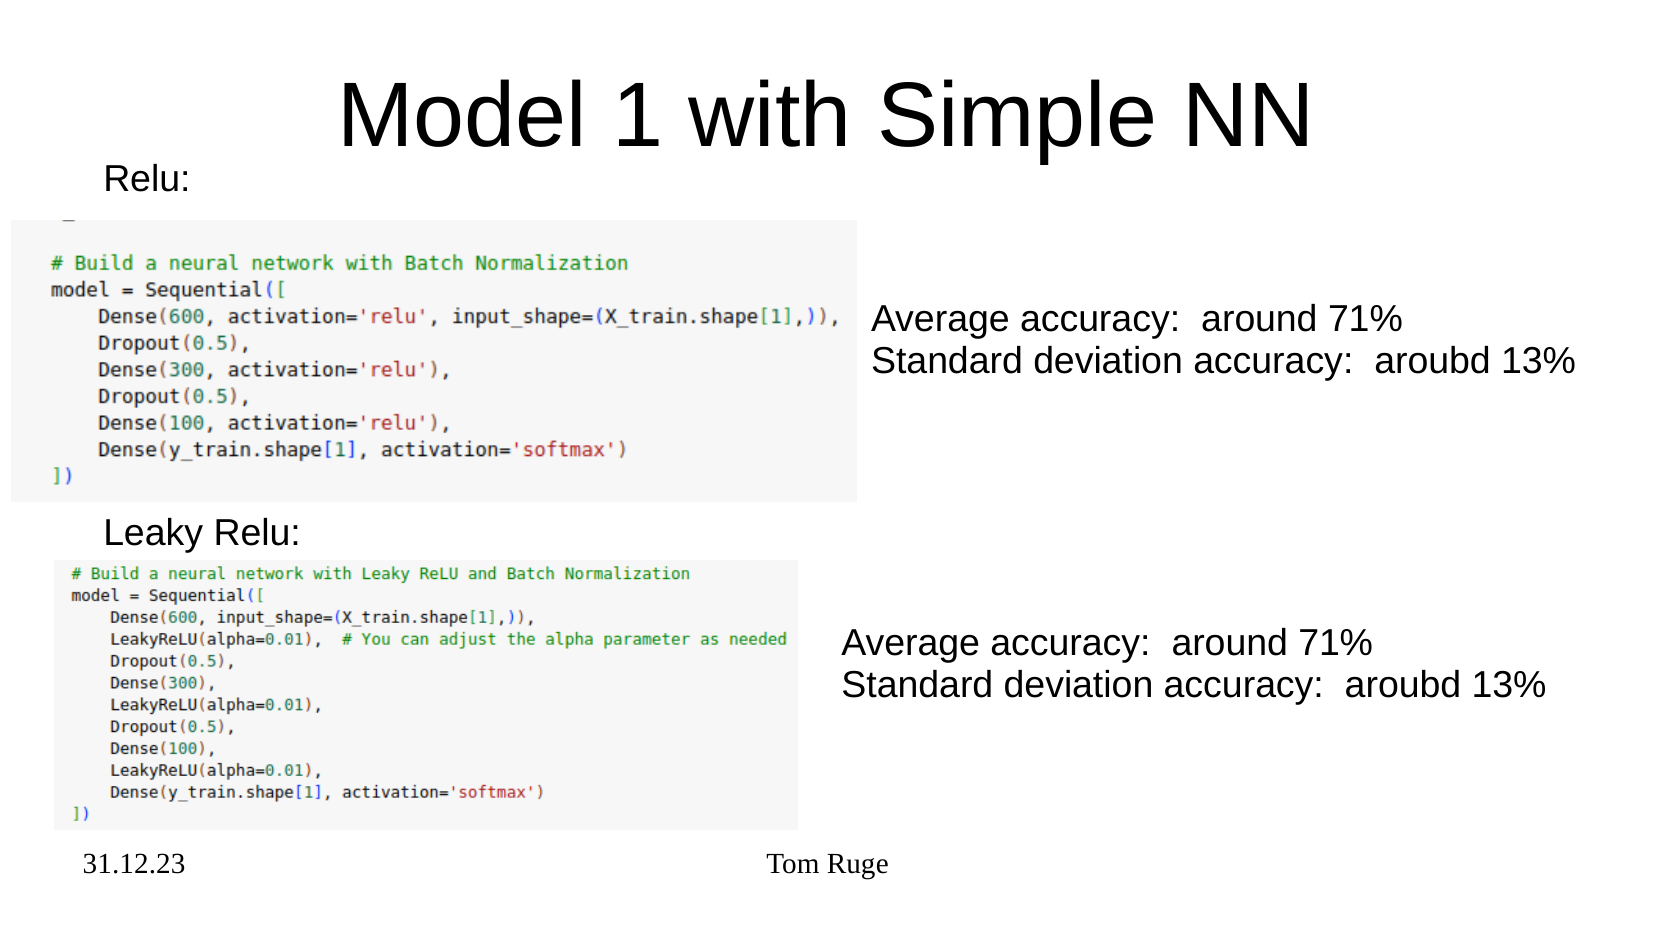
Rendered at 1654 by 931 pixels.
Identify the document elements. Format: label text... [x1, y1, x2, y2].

text_box Relu: [88, 149, 325, 207]
picture [54, 560, 798, 831]
text_box Average accuracy: around 71% Standard deviation accuracy: aroubd 13% [856, 289, 1654, 473]
text_box Leaky Relu: [88, 504, 316, 560]
picture [11, 220, 857, 502]
title Model 1 with Simple NN [82, 37, 1571, 193]
text_box Average accuracy: around 71% Standard deviation accuracy: aroubd 13% [826, 614, 1654, 798]
